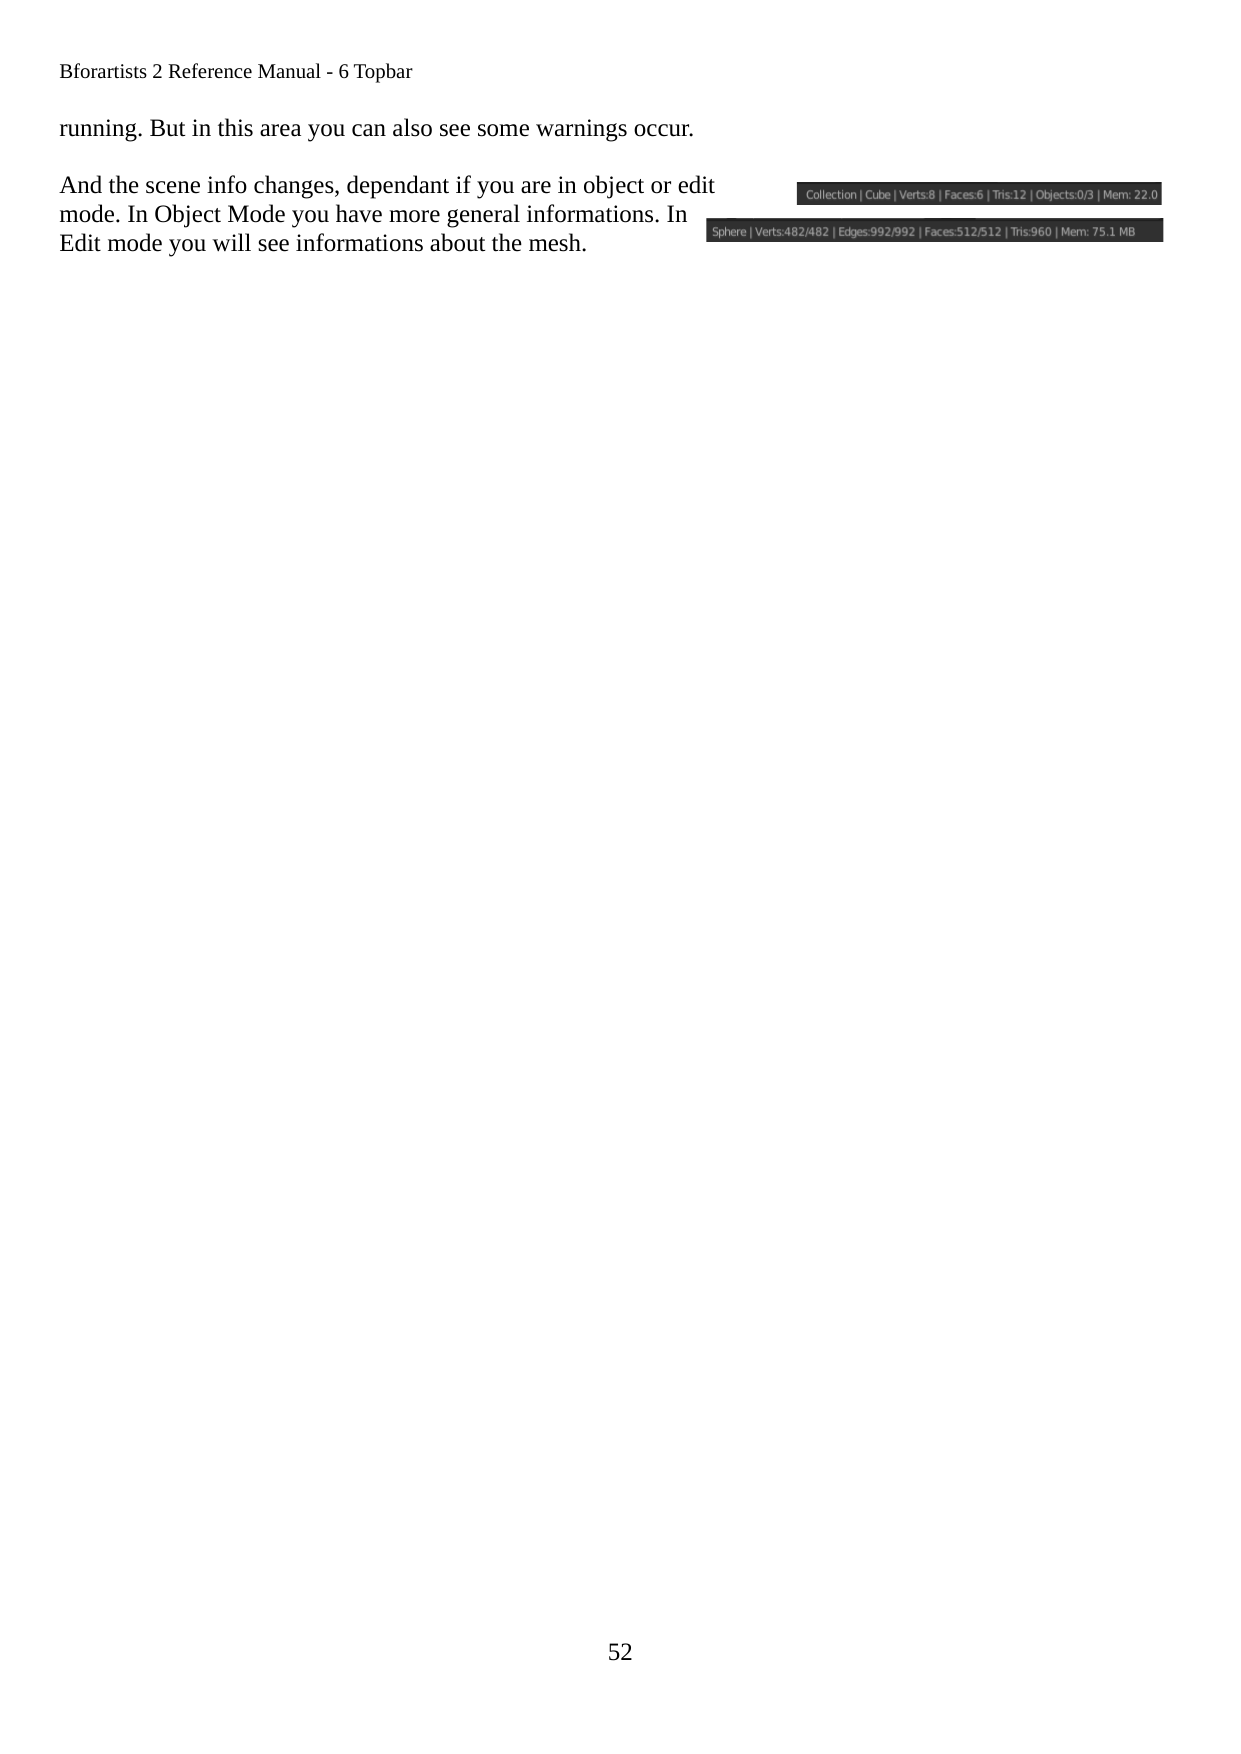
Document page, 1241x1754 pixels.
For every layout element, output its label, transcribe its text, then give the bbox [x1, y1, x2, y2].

picture [706, 218, 1164, 242]
text And the scene info changes, dependant if you are in object or edit mode. In Object Mode you have more general informations. In Edit mode you will see informations about the mesh. [59, 170, 1181, 256]
text running. But in this area you can also see some warnings occur. [59, 113, 1181, 141]
picture [796, 182, 1162, 205]
